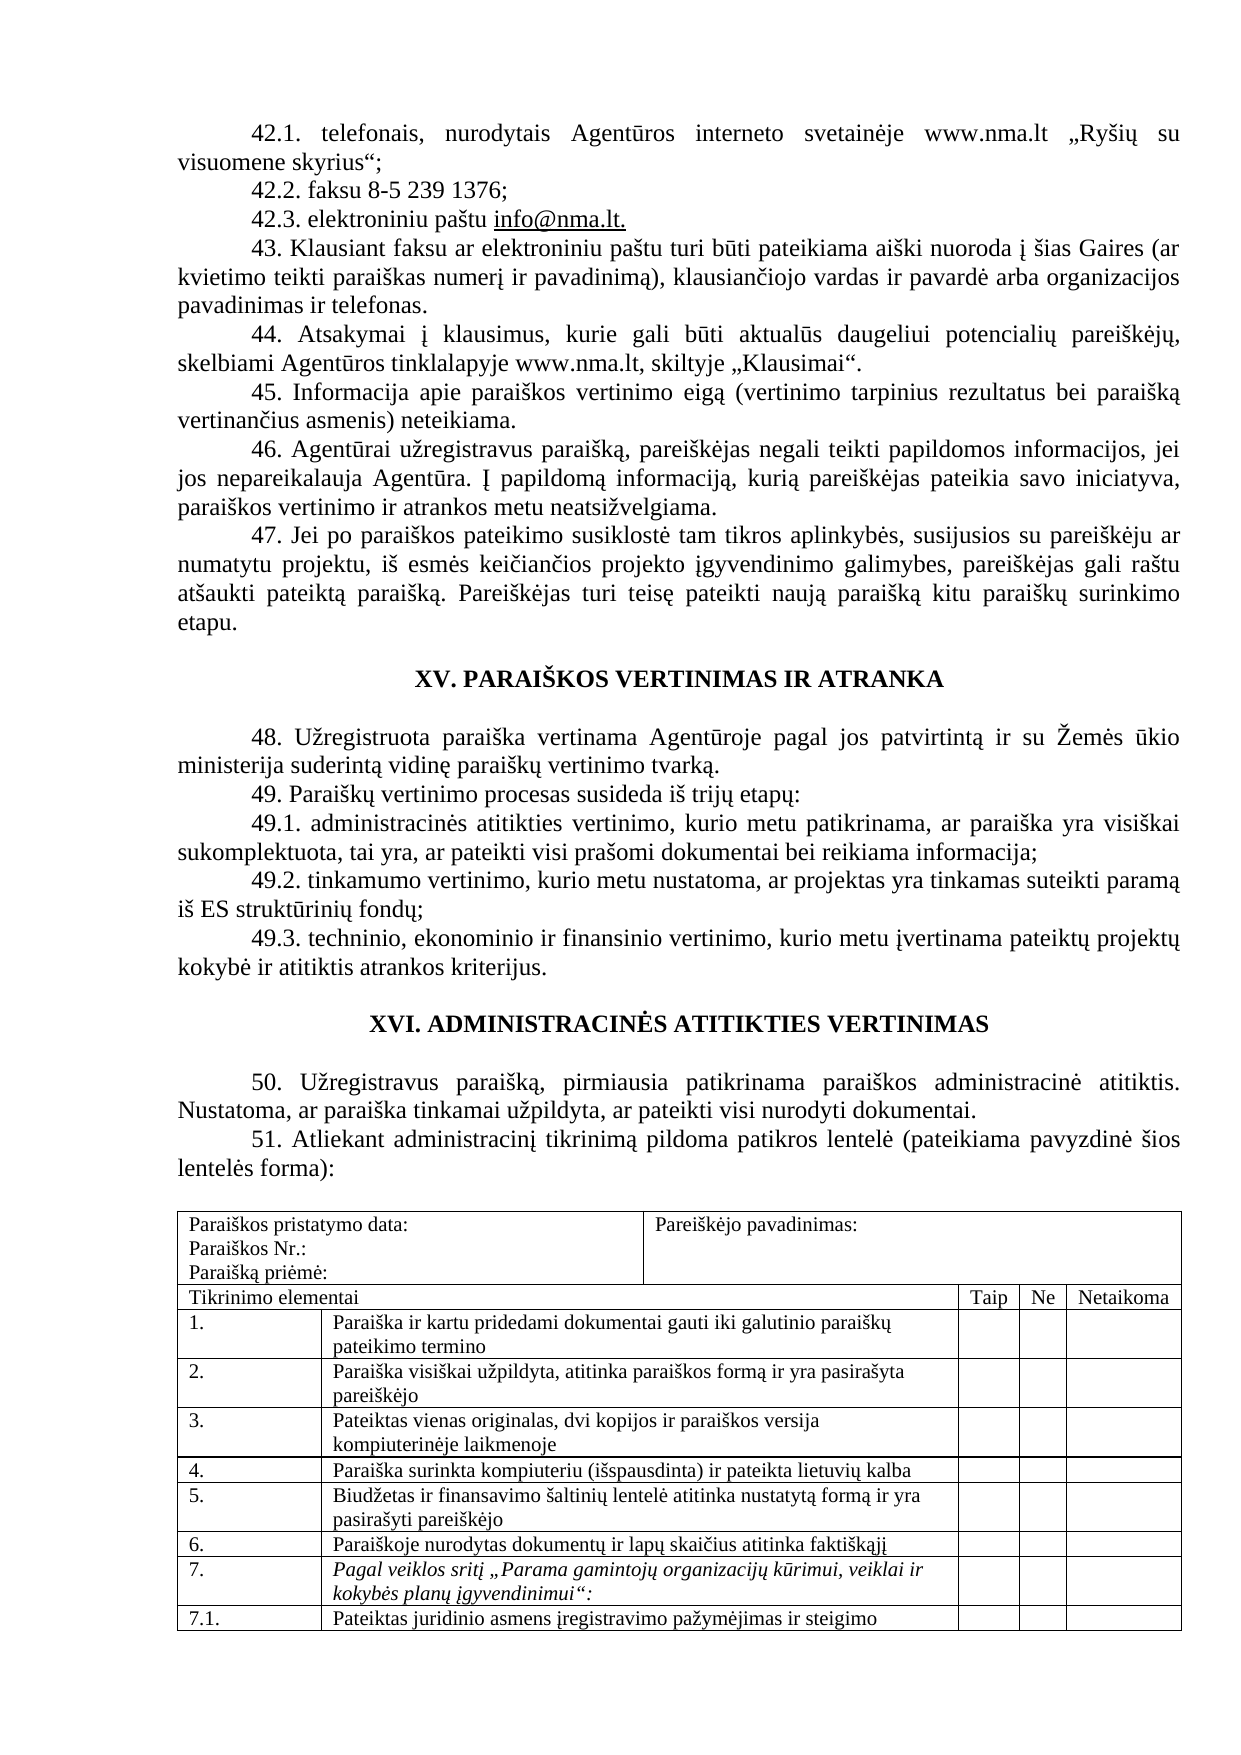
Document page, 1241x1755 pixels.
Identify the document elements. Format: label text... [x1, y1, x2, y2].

table_cell Paraiškoje nurodytas dokumentų ir lapų skaičius atitinka faktiškąjį [322, 1532, 958, 1556]
table_cell [1067, 1606, 1181, 1630]
text 49.1. administracinės atitikties vertinimo, kurio metu patikrinama, ar paraiška yra visiškai sukomplektuota, tai yra, ar pateikti visi prašomi dokumentai bei reikiama informacija; [177, 808, 1181, 866]
text 45. Informacija apie paraiškos vertinimo eigą (vertinimo tarpinius rezultatus bei paraišką vertinančius asmenis) neteikiama. [177, 377, 1181, 434]
table_cell [1067, 1408, 1181, 1456]
table_header Paraiškos pristatymo data: Paraiškos Nr.: Paraišką priėmė: [178, 1212, 643, 1284]
table_header Pareiškėjo pavadinimas: [644, 1212, 1181, 1284]
text 49.3. techninio, ekonominio ir finansinio vertinimo, kurio metu įvertinama pateiktų projektų kokybė ir atitiktis atrankos kriterijus. [177, 923, 1181, 981]
table_cell [1020, 1606, 1066, 1630]
table_cell Pateiktas juridinio asmens įregistravimo pažymėjimas ir steigimo [322, 1606, 958, 1630]
table_cell [1067, 1458, 1181, 1482]
table_cell [1067, 1532, 1181, 1556]
text 42.2. faksu 8-5 239 1376; [177, 176, 1181, 204]
text 46. Agentūrai užregistravus paraišką, pareiškėjas negali teikti papildomos informacijos, jei jos nepareikalauja Agentūra. Į papildomą informaciją, kurią pareiškėjas pateikia savo iniciatyva, paraiškos vertinimo ir atrankos metu neatsižvelgiama. [177, 434, 1181, 521]
table_cell Paraiška ir kartu pridedami dokumentai gauti iki galutinio paraiškų pateikimo termino [322, 1310, 958, 1358]
table_cell Pateiktas vienas originalas, dvi kopijos ir paraiškos versija kompiuterinėje laikmenoje [322, 1408, 958, 1456]
table_cell Biudžetas ir finansavimo šaltinių lentelė atitinka nustatytą formą ir yra pasirašyti pareiškėjo [322, 1483, 958, 1531]
table_cell [1020, 1458, 1066, 1482]
table_cell [1020, 1532, 1066, 1556]
table_cell 7. [178, 1557, 321, 1605]
table_cell [959, 1483, 1019, 1531]
text 47. Jei po paraiškos pateikimo susiklostė tam tikros aplinkybės, susijusios su pareiškėju ar numatytu projektu, iš esmės keičiančios projekto įgyvendinimo galimybes, pareiškėjas gali raštu atšaukti pateiktą paraišką. Pareiškėjas turi teisę pateikti naują paraišką kitu paraiškų surinkimo etapu. [177, 521, 1181, 636]
table_cell 4. [178, 1458, 321, 1482]
table_cell [1020, 1310, 1066, 1358]
table_cell [1067, 1359, 1181, 1407]
table_cell Ne [1020, 1285, 1066, 1309]
table_cell [1067, 1310, 1181, 1358]
text 50. Užregistravus paraišką, pirmiausia patikrinama paraiškos administracinė atitiktis. Nustatoma, ar paraiška tinkamai užpildyta, ar pateikti visi nurodyti dokumentai. [177, 1067, 1181, 1124]
table_cell [959, 1458, 1019, 1482]
table_cell [1020, 1408, 1066, 1456]
table_cell Paraiška visiškai užpildyta, atitinka paraiškos formą ir yra pasirašyta pareiškėjo [322, 1359, 958, 1407]
table_cell 2. [178, 1359, 321, 1407]
table_cell [1020, 1359, 1066, 1407]
table_cell 1. [178, 1310, 321, 1358]
text 44. Atsakymai į klausimus, kurie gali būti aktualūs daugeliui potencialių pareiškėjų, skelbiami Agentūros tinklalapyje www.nma.lt, skiltyje „Klausimai“. [177, 319, 1181, 377]
table_cell Taip [959, 1285, 1019, 1309]
text 49. Paraiškų vertinimo procesas susideda iš trijų etapų: [177, 779, 1181, 808]
text 49.2. tinkamumo vertinimo, kurio metu nustatoma, ar projektas yra tinkamas suteikti paramą iš ES struktūrinių fondų; [177, 866, 1181, 923]
table_cell [959, 1310, 1019, 1358]
table_cell [959, 1557, 1019, 1605]
table_cell Pagal veiklos sritį „Parama gamintojų organizacijų kūrimui, veiklai ir kokybės planų įgyvendinimui“: [322, 1557, 958, 1605]
table_cell [959, 1606, 1019, 1630]
table_cell 7.1. [178, 1606, 321, 1630]
table_cell [1067, 1557, 1181, 1605]
table_cell Netaikoma [1067, 1285, 1181, 1309]
table_cell [1020, 1557, 1066, 1605]
text 43. Klausiant faksu ar elektroniniu paštu turi būti pateikiama aiški nuoroda į šias Gaires (ar kvietimo teikti paraiškas numerį ir pavadinimą), klausiančiojo vardas ir pavardė arba organizacijos pavadinimas ir telefonas. [177, 233, 1181, 319]
text 51. Atliekant administracinį tikrinimą pildoma patikros lentelė (pateikiama pavyzdinė šios lentelės forma): [177, 1124, 1181, 1182]
table_cell Tikrinimo elementai [178, 1285, 958, 1309]
text XVI. ADMINISTRACINĖS ATITIKTIES VERTINIMAS [177, 1009, 1181, 1038]
text 42.1. telefonais, nurodytais Agentūros interneto svetainėje www.nma.lt „Ryšių su visuomene skyrius“; [177, 118, 1181, 176]
table_cell 6. [178, 1532, 321, 1556]
table_cell [959, 1359, 1019, 1407]
text 48. Užregistruota paraiška vertinama Agentūroje pagal jos patvirtintą ir su Žemės ūkio ministerija suderintą vidinę paraiškų vertinimo tvarką. [177, 722, 1181, 779]
table_cell [959, 1532, 1019, 1556]
table_cell [1020, 1483, 1066, 1531]
table_cell 3. [178, 1408, 321, 1456]
table_cell 5. [178, 1483, 321, 1531]
text XV. PARAIŠKOS VERTINIMAS IR ATRANKA [177, 664, 1181, 693]
table_cell Paraiška surinkta kompiuteriu (išspausdinta) ir pateikta lietuvių kalba [322, 1458, 958, 1482]
text 42.3. elektroniniu paštu info@nma.lt. [177, 204, 1181, 233]
table_cell [1067, 1483, 1181, 1531]
table_cell [959, 1408, 1019, 1456]
